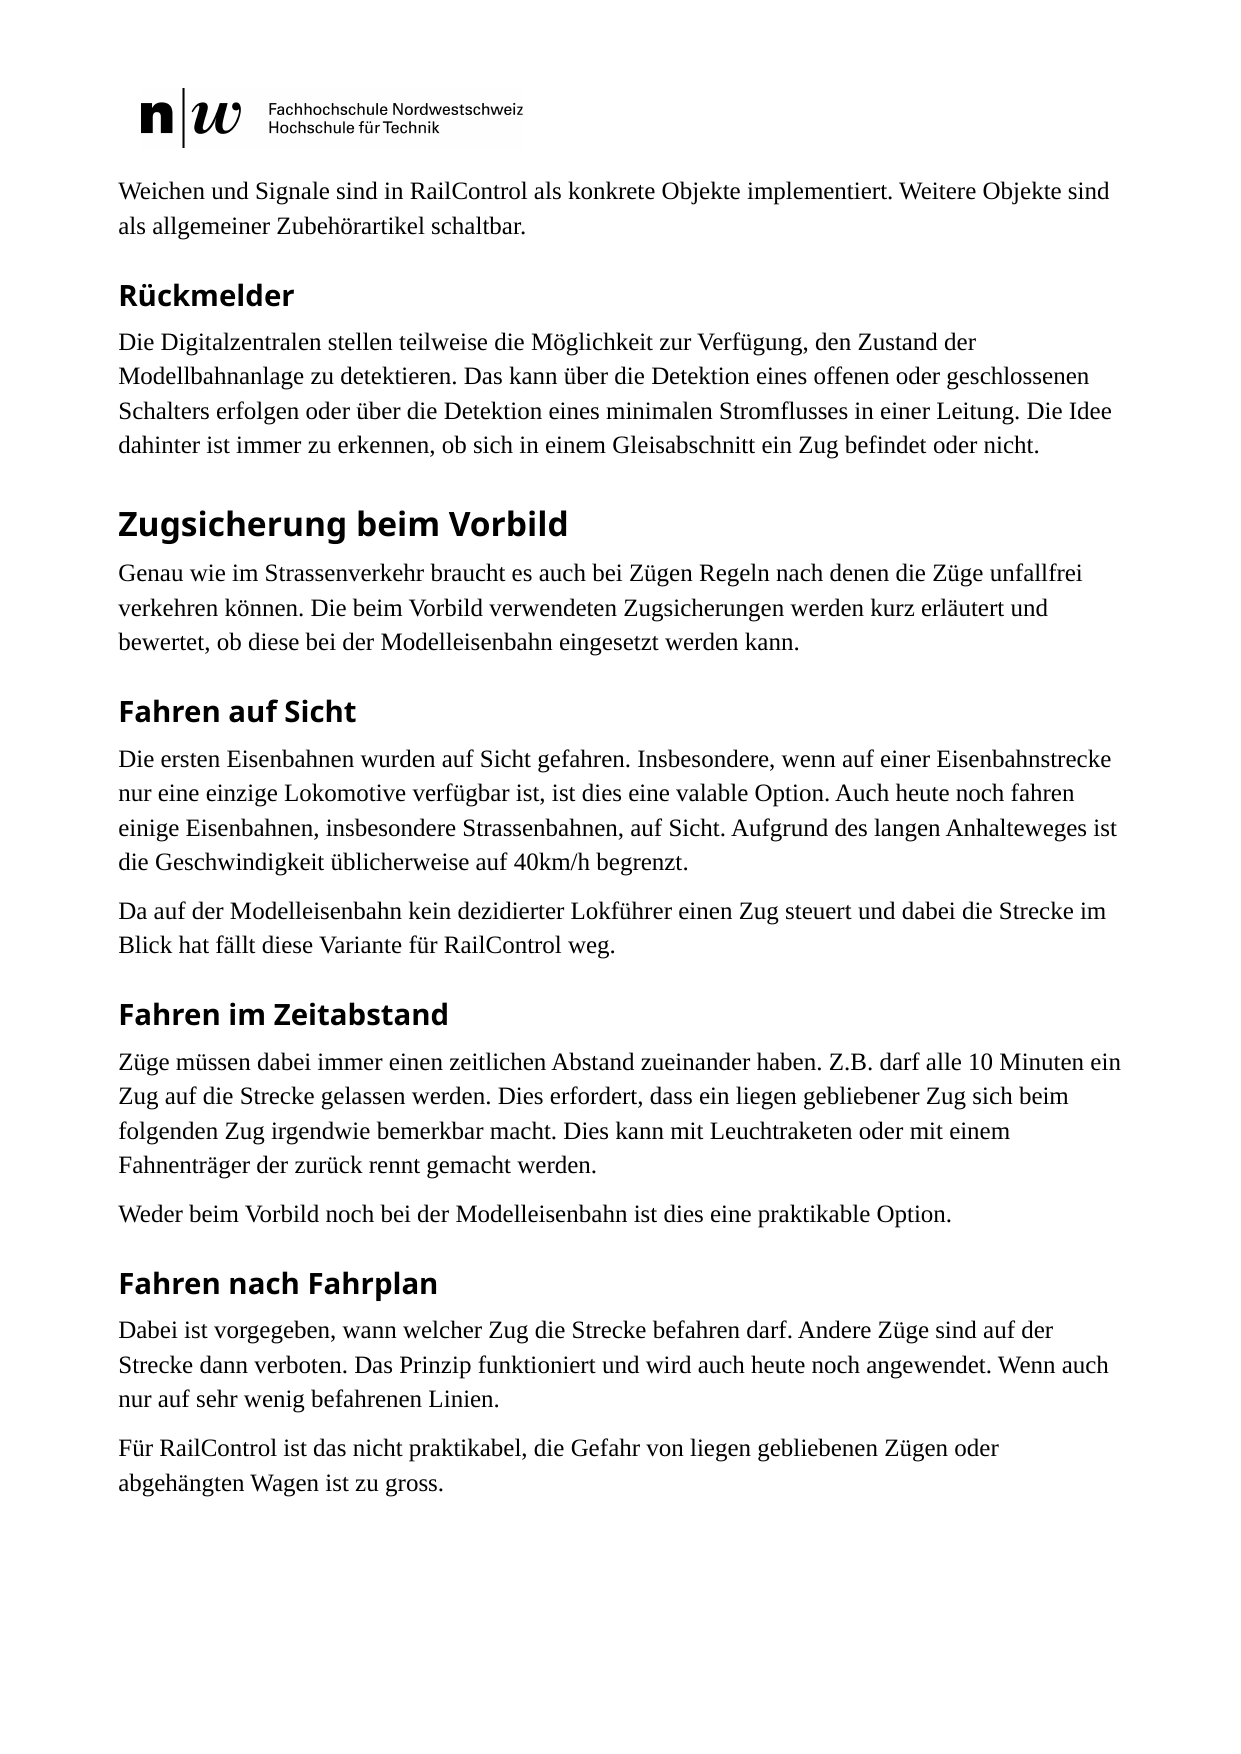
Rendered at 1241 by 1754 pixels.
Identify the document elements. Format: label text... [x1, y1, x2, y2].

text Da auf der Modelleisenbahn kein dezidierter Lokführer einen Zug steuert und dabei die Strecke im Blick hat fällt diese Variante für RailControl weg. [118, 896, 1122, 959]
subtitle Rückmelder [118, 274, 1122, 314]
text Genau wie im Strassenverkehr braucht es auch bei Zügen Regeln nach denen die Züge unfallfrei verkehren können. Die beim Vorbild verwendeten Zugsicherungen werden kurz erläutert und bewertet, ob diese bei der Modelleisenbahn eingesetzt werden kann. [118, 558, 1122, 656]
text Für RailControl ist das nicht praktikabel, die Gefahr von liegen gebliebenen Zügen oder abgehängten Wagen ist zu gross. [118, 1433, 1122, 1497]
subtitle Fahren auf Sicht [118, 691, 1122, 731]
subtitle Fahren nach Fahrplan [118, 1263, 1122, 1303]
text Die Digitalzentralen stellen teilweise die Möglichkeit zur Verfügung, den Zustand der Modellbahnanlage zu detektieren. Das kann über die Detektion eines offenen oder geschlossenen Schalters erfolgen oder über die Detektion eines minimalen Stromflusses in einer Leitung. Die Idee dahinter ist immer zu erkennen, ob sich in einem Gleisabschnitt ein Zug befindet oder nicht. [118, 327, 1122, 459]
subtitle Fahren im Zeitabstand [118, 994, 1122, 1034]
text Dabei ist vorgegeben, wann welcher Zug die Strecke befahren darf. Andere Züge sind auf der Strecke dann verboten. Das Prinzip funktioniert und wird auch heute noch angewendet. Wenn auch nur auf sehr wenig befahrenen Linien. [118, 1315, 1122, 1413]
text Züge müssen dabei immer einen zeitlichen Abstand zueinander haben. Z.B. darf alle 10 Minuten ein Zug auf die Strecke gelassen werden. Dies erfordert, dass ein liegen gebliebener Zug sich beim folgenden Zug irgendwie bemerkbar macht. Dies kann mit Leuchtraketen oder mit einem Fahnenträger der zurück rennt gemacht werden. [118, 1047, 1122, 1179]
text Die ersten Eisenbahnen wurden auf Sicht gefahren. Insbesondere, wenn auf einer Eisenbahnstrecke nur eine einzige Lokomotive verfügbar ist, ist dies eine valable Option. Auch heute noch fahren einige Eisenbahnen, insbesondere Strassenbahnen, auf Sicht. Aufgrund des langen Anhalteweges ist die Geschwindigkeit üblicherweise auf 40km/h begrenzt. [118, 744, 1122, 876]
text Weder beim Vorbild noch bei der Modelleisenbahn ist dies eine praktikable Option. [118, 1199, 1122, 1228]
picture [141, 88, 523, 148]
text Weichen und Signale sind in RailControl als konkrete Objekte implementiert. Weitere Objekte sind als allgemeiner Zubehörartikel schaltbar. [118, 176, 1122, 239]
subtitle Zugsicherung beim Vorbild [118, 500, 1122, 546]
